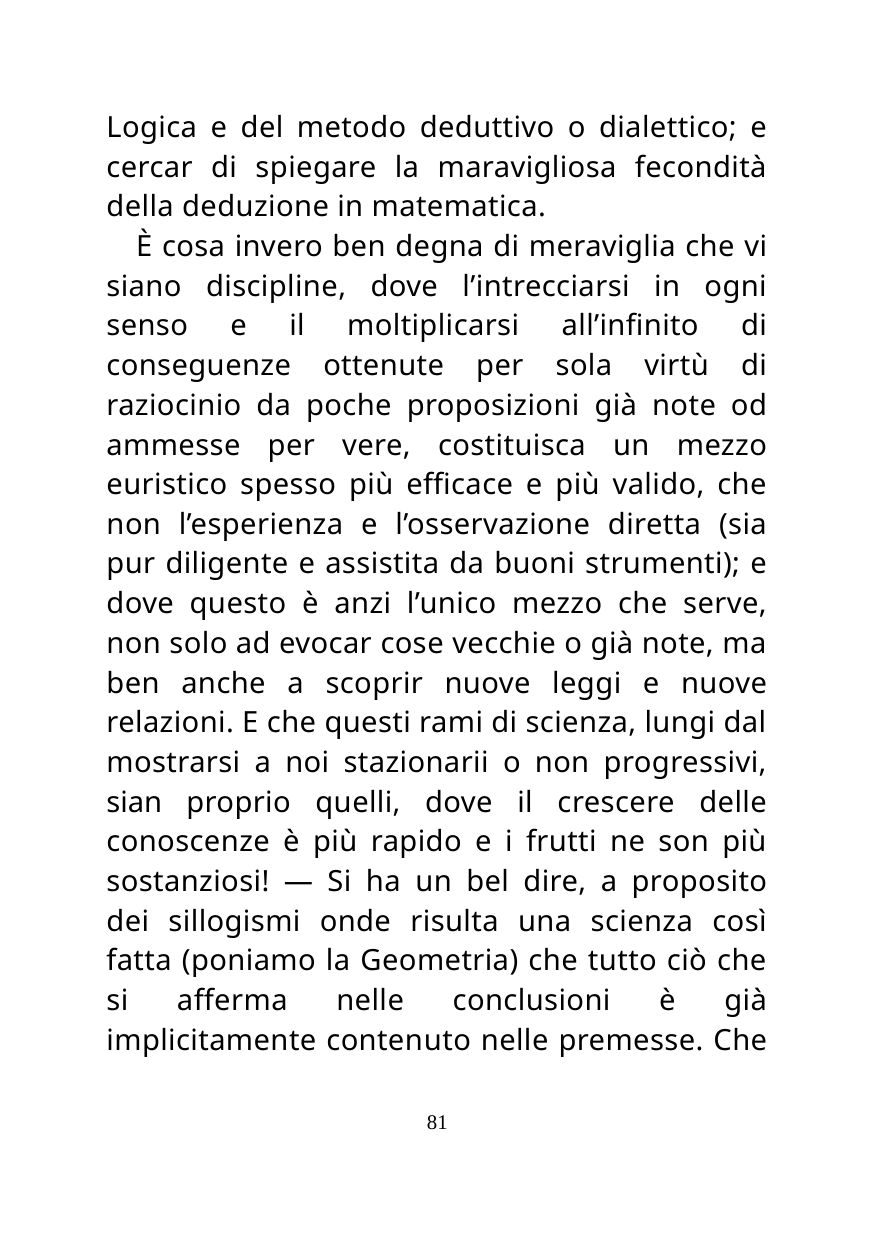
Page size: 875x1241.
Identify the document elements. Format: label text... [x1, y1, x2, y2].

text Logica e del metodo deduttivo o dialettico; e cercar di spiegare la maravigliosa fecondità della deduzione in matematica. [106, 106, 768, 225]
text È cosa invero ben degna di meraviglia che vi siano discipline, dove l’intrecciarsi in ogni senso e il moltiplicarsi all’infinito di conseguenze ottenute per sola virtù di raziocinio da poche proposizioni già note od ammesse per vere, costituisca un mezzo euristico spesso più efficace e più valido, che non l’esperienza e l’osservazione diretta (sia pur diligente e assistita da buoni strumenti); e dove questo è anzi l’unico mezzo che serve, non solo ad evocar cose vecchie o già note, ma ben anche a scoprir nuove leggi e nuove relazioni. E che questi rami di scienza, lungi dal mostrarsi a noi stazionarii o non progressivi, sian proprio quelli, dove il crescere delle conoscenze è più rapido e i frutti ne son più sostanziosi! ― Si ha un bel dire, a proposito dei sillogismi onde risulta una scienza così fatta (poniamo la Geometria) che tutto ciò che si afferma nelle conclusioni è già implicitamente contenuto nelle premesse. Che [106, 225, 768, 1059]
